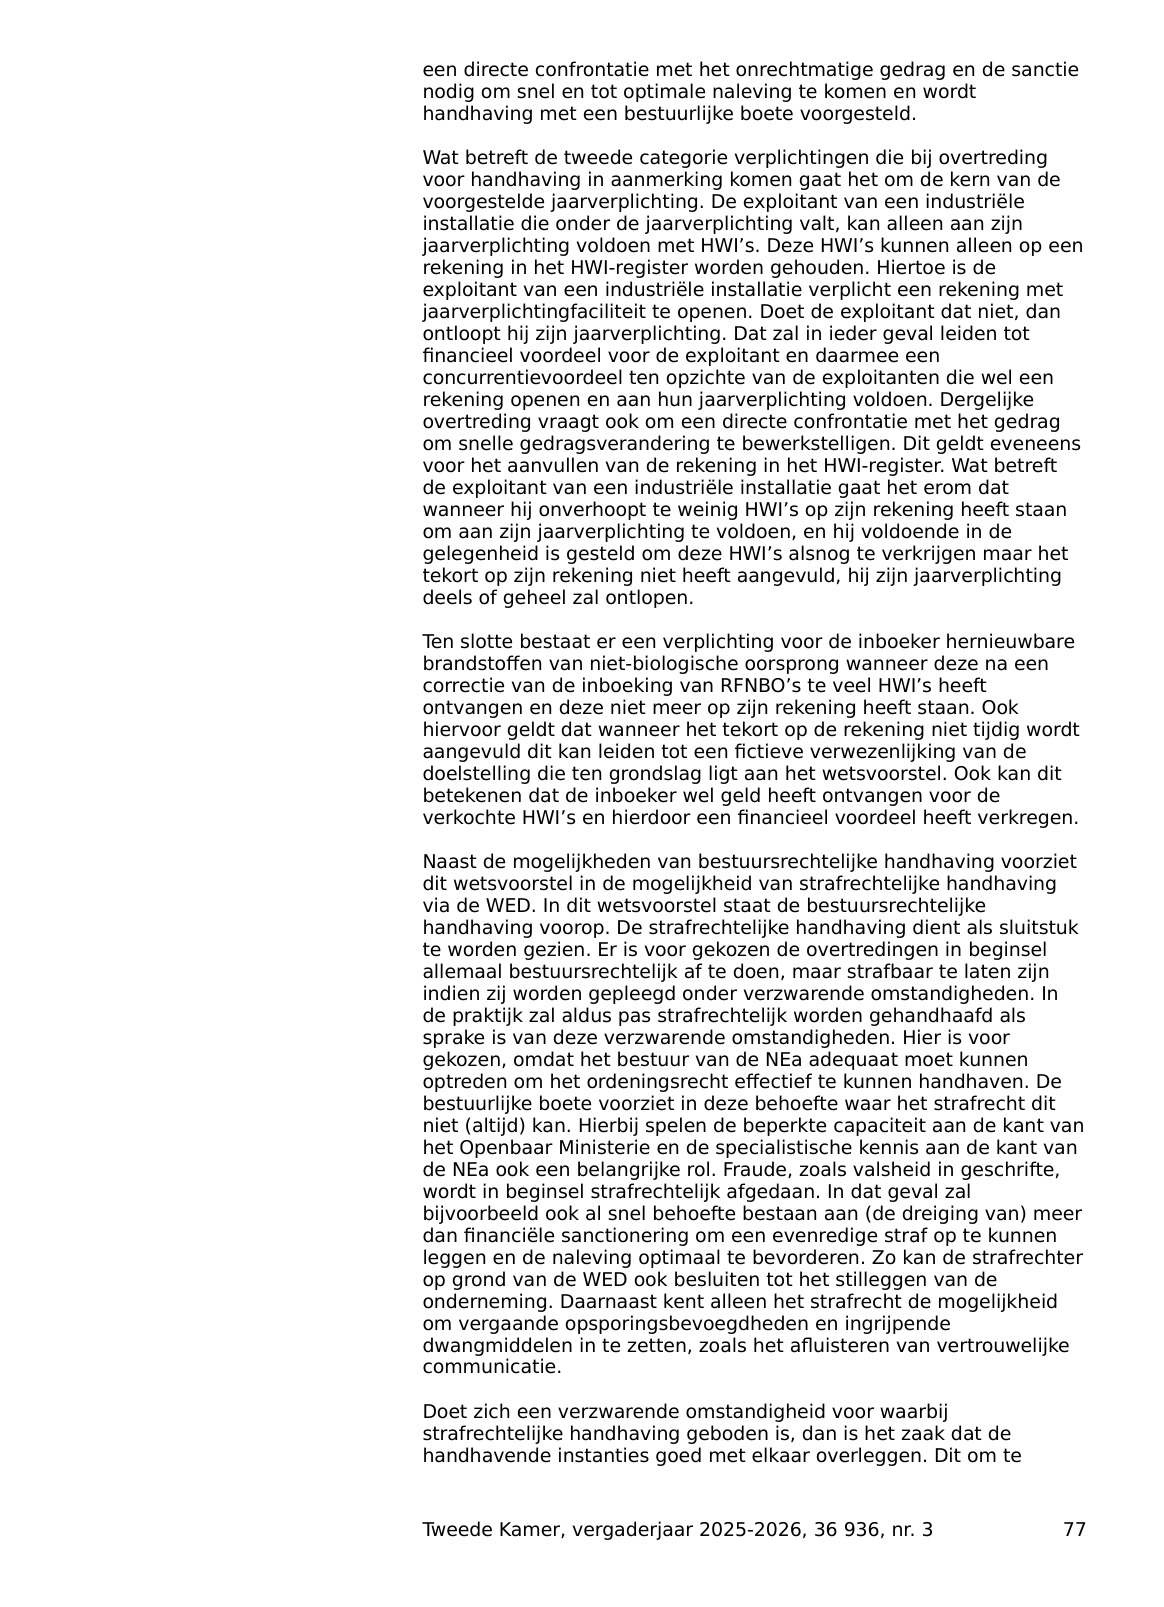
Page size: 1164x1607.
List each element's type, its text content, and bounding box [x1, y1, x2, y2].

text een directe confrontatie met het onrechtmatige gedrag en de sanctie nodig om snel en tot optimale naleving te komen en wordt handhaving met een bestuurlijke boete voorgesteld. [422, 59, 1087, 125]
text Naast de mogelijkheden van bestuursrechtelijke handhaving voorziet dit wetsvoorstel in de mogelijkheid van strafrechtelijke handhaving via de WED. In dit wetsvoorstel staat de bestuursrechtelijke handhaving voorop. De strafrechtelijke handhaving dient als sluitstuk te worden gezien. Er is voor gekozen de overtredingen in beginsel allemaal bestuursrechtelijk af te doen, maar strafbaar te laten zijn indien zij worden gepleegd onder verzwarende omstandigheden. In de praktijk zal aldus pas strafrechtelijk worden gehandhaafd als sprake is van deze verzwarende omstandigheden. Hier is voor gekozen, omdat het bestuur van de NEa adequaat moet kunnen optreden om het ordeningsrecht effectief te kunnen handhaven. De bestuurlijke boete voorziet in deze behoefte waar het strafrecht dit niet (altijd) kan. Hierbij spelen de beperkte capaciteit aan de kant van het Openbaar Ministerie en de specialistische kennis aan de kant van de NEa ook een belangrijke rol. Fraude, zoals valsheid in geschrifte, wordt in beginsel strafrechtelijk afgedaan. In dat geval zal bijvoorbeeld ook al snel behoefte bestaan aan (de dreiging van) meer dan financiële sanctionering om een evenredige straf op te kunnen leggen en de naleving optimaal te bevorderen. Zo kan de strafrechter op grond van de WED ook besluiten tot het stilleggen van de onderneming. Daarnaast kent alleen het strafrecht de mogelijkheid om vergaande opsporingsbevoegdheden en ingrijpende dwangmiddelen in te zetten, zoals het afluisteren van vertrouwelijke communicatie. [422, 851, 1087, 1378]
text Ten slotte bestaat er een verplichting voor de inboeker hernieuwbare brandstoffen van niet-biologische oorsprong wanneer deze na een correctie van de inboeking van RFNBO’s te veel HWI’s heeft ontvangen en deze niet meer op zijn rekening heeft staan. Ook hiervoor geldt dat wanneer het tekort op de rekening niet tijdig wordt aangevuld dit kan leiden tot een fictieve verwezenlijking van de doelstelling die ten grondslag ligt aan het wetsvoorstel. Ook kan dit betekenen dat de inboeker wel geld heeft ontvangen voor de verkochte HWI’s en hierdoor een financieel voordeel heeft verkregen. [422, 631, 1087, 829]
text Doet zich een verzwarende omstandigheid voor waarbij strafrechtelijke handhaving geboden is, dan is het zaak dat de handhavende instanties goed met elkaar overleggen. Dit om te [422, 1401, 1087, 1467]
text Wat betreft de tweede categorie verplichtingen die bij overtreding voor handhaving in aanmerking komen gaat het om de kern van de voorgestelde jaarverplichting. De exploitant van een industriële installatie die onder de jaarverplichting valt, kan alleen aan zijn jaarverplichting voldoen met HWI’s. Deze HWI’s kunnen alleen op een rekening in het HWI-register worden gehouden. Hiertoe is de exploitant van een industriële installatie verplicht een rekening met jaarverplichtingfaciliteit te openen. Doet de exploitant dat niet, dan ontloopt hij zijn jaarverplichting. Dat zal in ieder geval leiden tot financieel voordeel voor de exploitant en daarmee een concurrentievoordeel ten opzichte van de exploitanten die wel een rekening openen en aan hun jaarverplichting voldoen. Dergelijke overtreding vraagt ook om een directe confrontatie met het gedrag om snelle gedragsverandering te bewerkstelligen. Dit geldt eveneens voor het aanvullen van de rekening in het HWI-register. Wat betreft de exploitant van een industriële installatie gaat het erom dat wanneer hij onverhoopt te weinig HWI’s op zijn rekening heeft staan om aan zijn jaarverplichting te voldoen, en hij voldoende in de gelegenheid is gesteld om deze HWI’s alsnog te verkrijgen maar het tekort op zijn rekening niet heeft aangevuld, hij zijn jaarverplichting deels of geheel zal ontlopen. [422, 147, 1087, 609]
